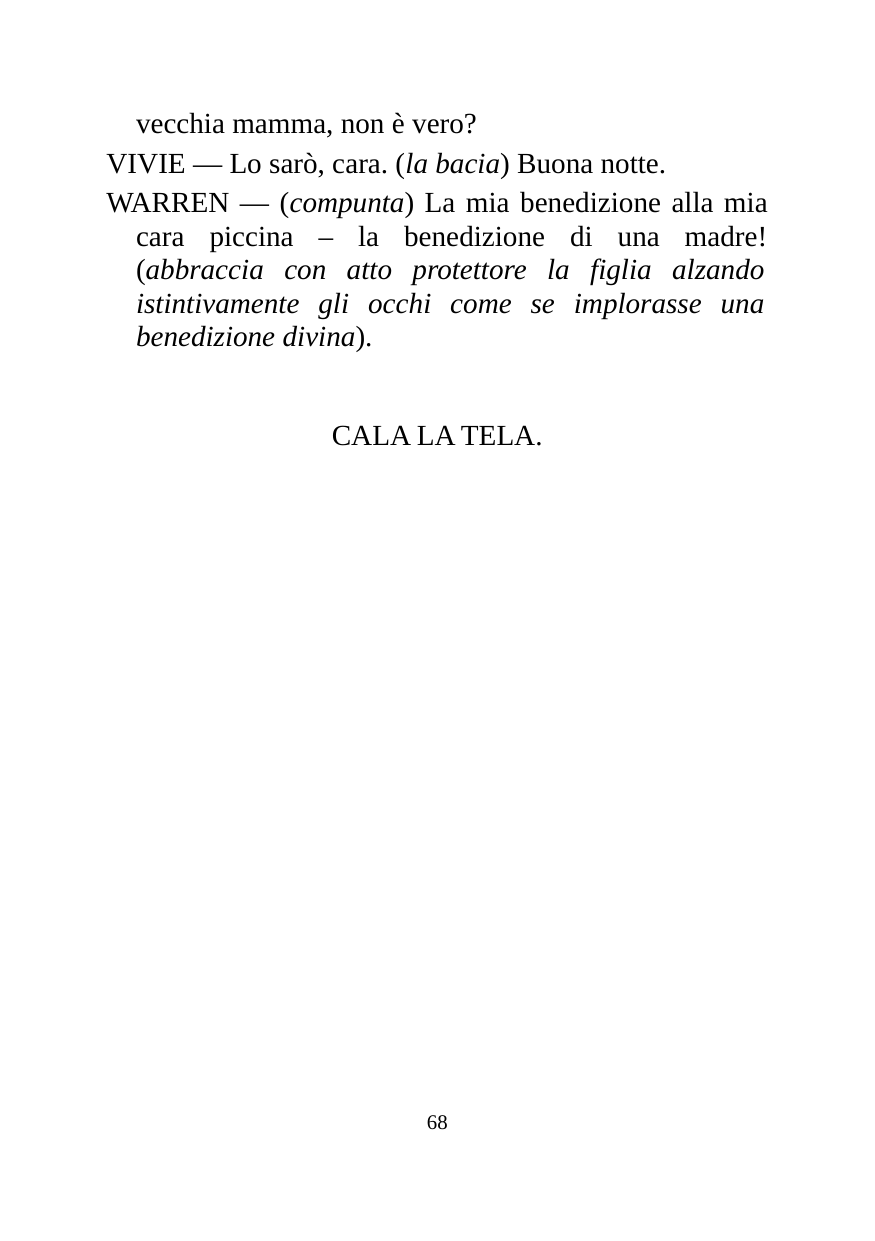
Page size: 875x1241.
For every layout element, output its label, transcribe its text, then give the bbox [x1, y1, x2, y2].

text WARREN — (compunta) La mia benedizione alla mia cara piccina – la benedizione di una madre! (abbraccia con atto protettore la figlia alzando istintivamente gli occhi come se implorasse una benedizione divina). [106, 185, 768, 353]
text CALA LA TELA. [106, 418, 768, 451]
text VIVIE — Lo sarò, cara. (la bacia) Buona notte. [106, 146, 768, 179]
text vecchia mamma, non è vero? [106, 106, 768, 140]
